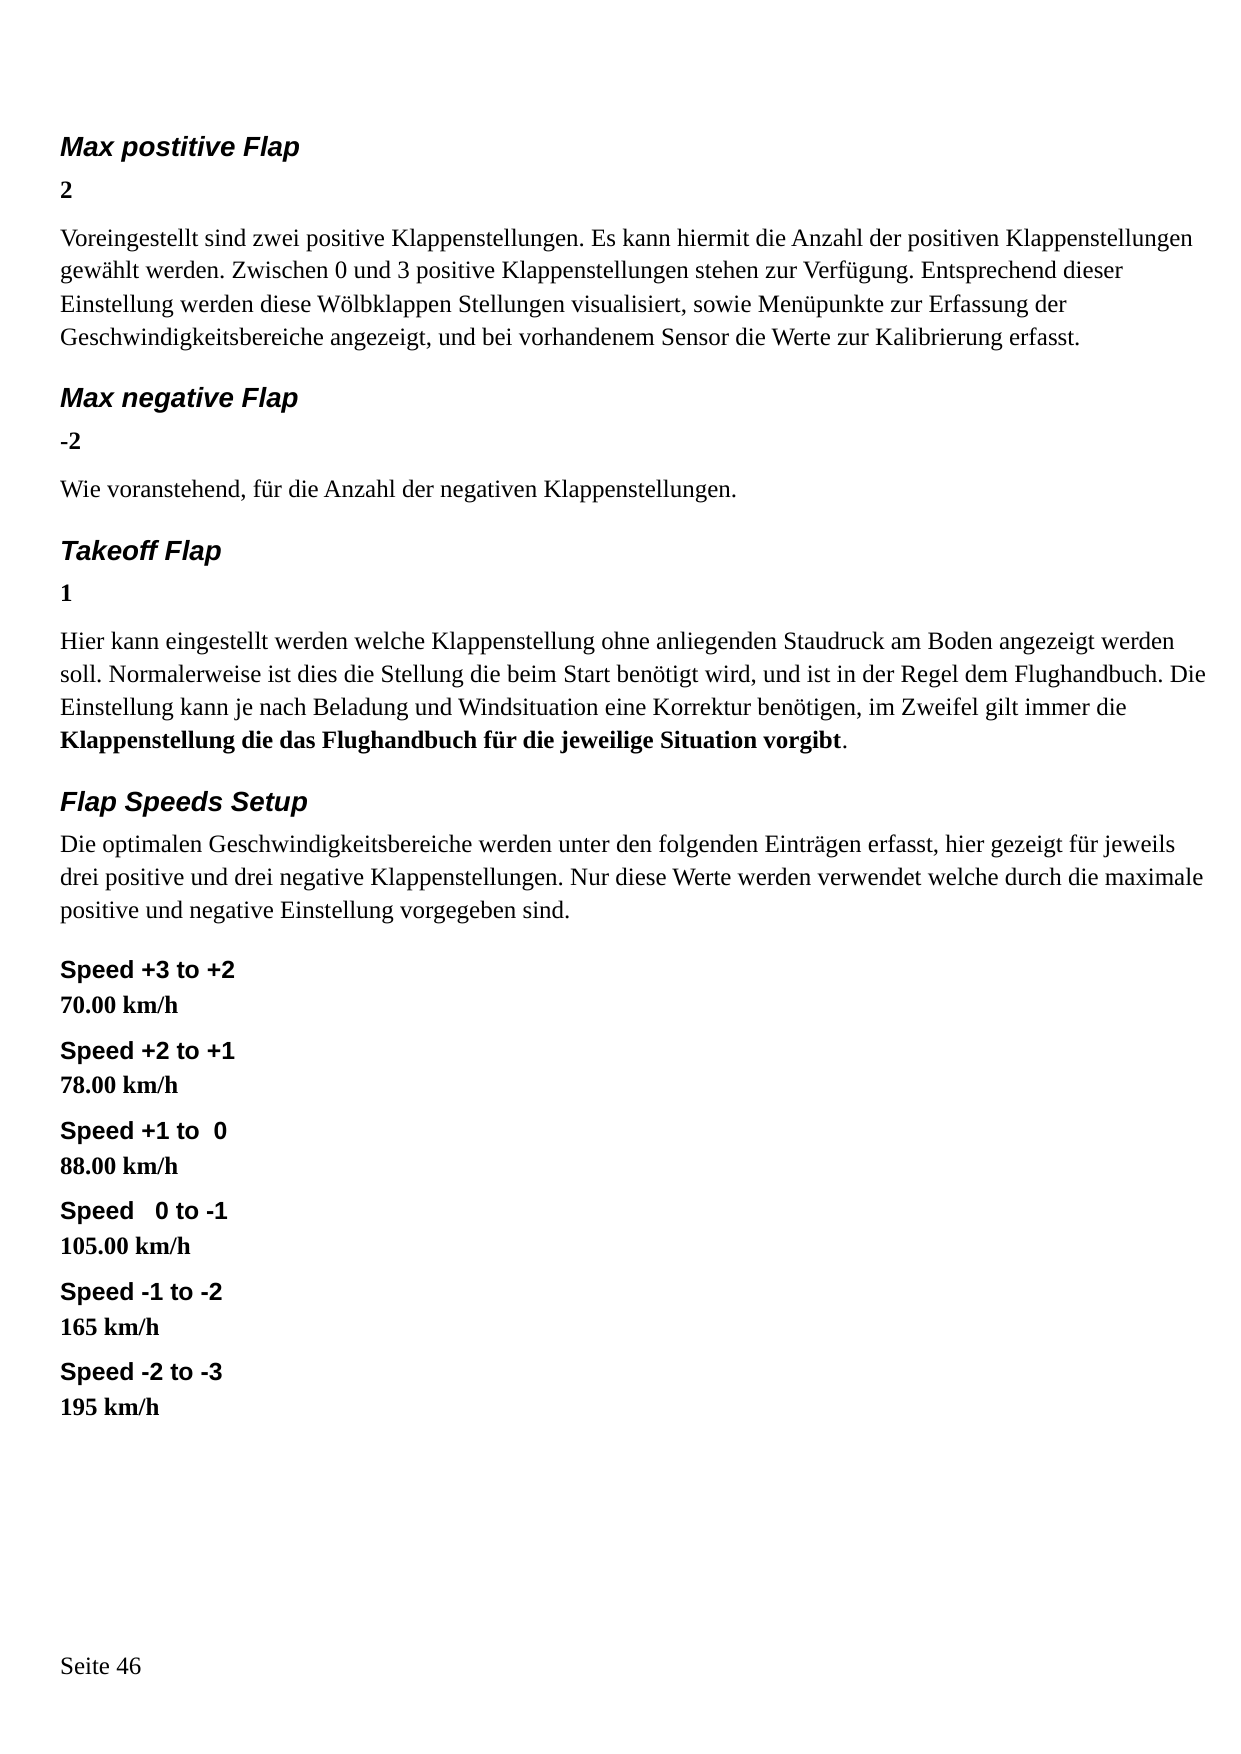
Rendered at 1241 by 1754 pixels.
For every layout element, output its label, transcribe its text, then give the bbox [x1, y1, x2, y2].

subtitle Speed +3 to +2 [60, 956, 1207, 984]
subtitle Max negative Flap [60, 382, 1207, 414]
text Wie voranstehend, für die Anzahl der negativen Klappenstellungen. [60, 474, 1207, 502]
subtitle Speed +1 to 0 [60, 1116, 1207, 1145]
text 2 [60, 175, 1207, 204]
subtitle Speed 0 to -1 [60, 1196, 1207, 1225]
subtitle Takeoff Flap [60, 534, 1207, 566]
text Voreingestellt sind zwei positive Klappenstellungen. Es kann hiermit die Anzahl der positiven Klappenstellungen gewählt werden. Zwischen 0 und 3 positive Klappenstellungen stehen zur Verfügung. Entsprechend dieser Einstellung werden diese Wölbklappen Stellungen visualisiert, sowie Menüpunkte zur Erfassung der Geschwindigkeitsbereiche angezeigt, und bei vorhandenem Sensor die Werte zur Kalibrierung erfasst. [60, 223, 1207, 350]
text 165 km/h [60, 1312, 1207, 1340]
text 88.00 km/h [60, 1151, 1207, 1180]
subtitle Speed -1 to -2 [60, 1277, 1207, 1305]
subtitle Flap Speeds Setup [60, 785, 1207, 817]
text -2 [60, 426, 1207, 455]
text 78.00 km/h [60, 1071, 1207, 1099]
text Die optimalen Geschwindigkeitsbereiche werden unter den folgenden Einträgen erfasst, hier gezeigt für jeweils drei positive und drei negative Klappenstellungen. Nur diese Werte werden verwendet welche durch die maximale positive und negative Einstellung vorgegeben sind. [60, 829, 1207, 924]
subtitle Speed -2 to -3 [60, 1357, 1207, 1386]
subtitle Max postitive Flap [60, 131, 1207, 162]
text Hier kann eingestellt werden welche Klappenstellung ohne anliegenden Staudruck am Boden angezeigt werden soll. Normalerweise ist dies die Stellung die beim Start benötigt wird, und ist in der Regel dem Flughandbuch. Die Einstellung kann je nach Beladung und Windsituation eine Korrektur benötigen, im Zweifel gilt immer die Klappenstellung die das Flughandbuch für die jeweilige Situation vorgibt. [60, 626, 1207, 754]
text 1 [60, 578, 1207, 607]
text 70.00 km/h [60, 990, 1207, 1019]
text 195 km/h [60, 1392, 1207, 1421]
subtitle Speed +2 to +1 [60, 1036, 1207, 1064]
text 105.00 km/h [60, 1231, 1207, 1260]
